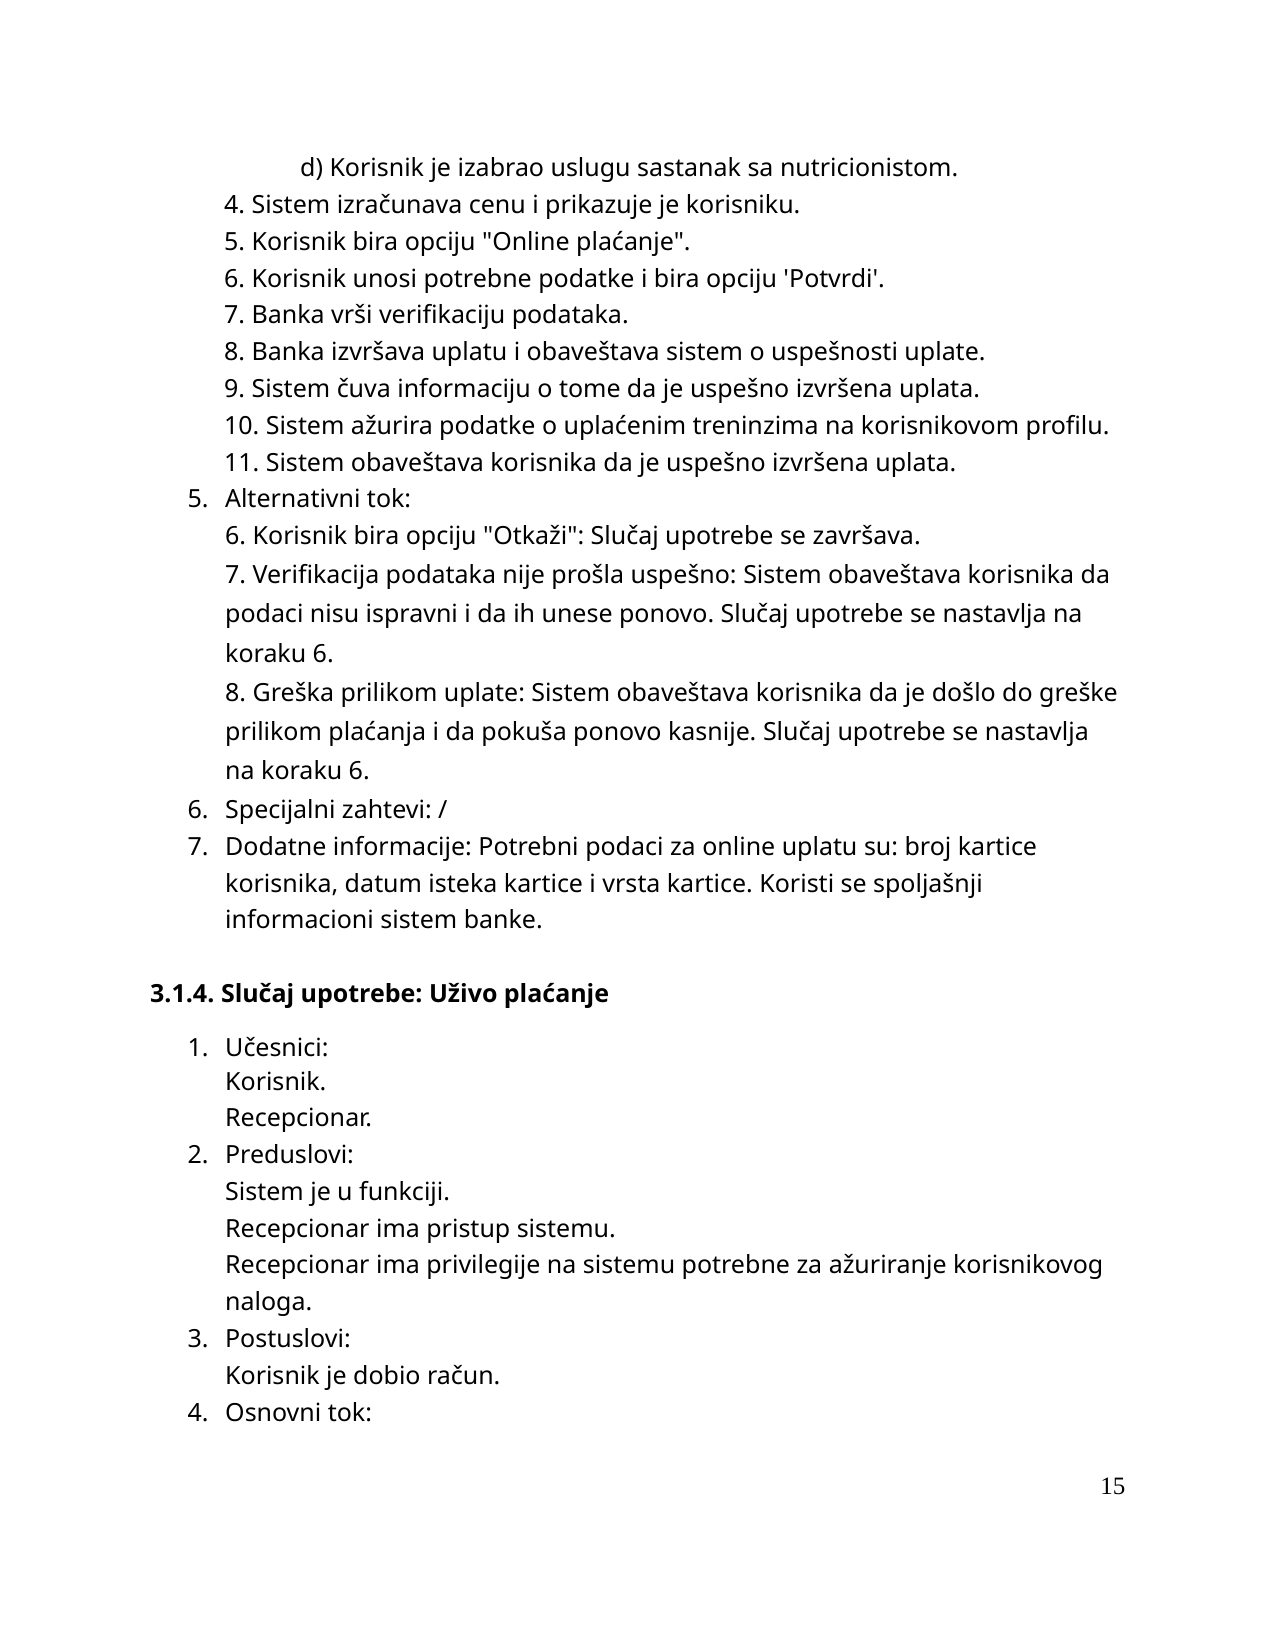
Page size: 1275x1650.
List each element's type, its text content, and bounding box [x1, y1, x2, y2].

list Recepcionar ima pristup sistemu. [225, 1210, 1125, 1244]
list Dodatne informacije: Potrebni podaci za online uplatu su: broj kartice korisnika, datum isteka kartice i vrsta kartice. Koristi se spoljašnji informacioni sistem banke. [187, 829, 1125, 936]
text 11. Sistem obaveštava korisnika da je uspešno izvršena uplata. [150, 444, 1125, 478]
text 3.1.4. Slučaj upotrebe: Uživo plaćanje [150, 976, 1125, 1010]
list Recepcionar. [225, 1100, 1125, 1134]
text 7. Banka vrši verifikaciju podataka. [150, 297, 1125, 331]
list Postuslovi: [187, 1321, 1125, 1355]
text 10. Sistem ažurira podatke o uplaćenim treninzima na korisnikovom profilu. [150, 407, 1125, 441]
list Osnovni tok: [187, 1394, 1125, 1428]
list 6. Korisnik bira opciju "Otkaži": Slučaj upotrebe se završava. [225, 518, 1125, 552]
text 4. Sistem izračunava cenu i prikazuje je korisniku. [150, 187, 1125, 221]
list Specijalni zahtevi: / [187, 792, 1125, 826]
list Korisnik je dobio račun. [225, 1357, 1125, 1391]
list Recepcionar ima privilegije na sistemu potrebne za ažuriranje korisnikovog naloga. [225, 1247, 1125, 1318]
list Korisnik. [225, 1063, 1125, 1097]
text 8. Greška prilikom uplate: Sistem obaveštava korisnika da je došlo do greške prilikom plaćanja i da pokuša ponovo kasnije. Slučaj upotrebe se nastavlja na koraku 6. [225, 674, 1125, 787]
text 8. Banka izvršava uplatu i obaveštava sistem o uspešnosti uplate. [150, 334, 1125, 368]
list Preduslovi: [187, 1137, 1125, 1171]
text 7. Verifikacija podataka nije prošla uspešno: Sistem obaveštava korisnika da podaci nisu ispravni i da ih unese ponovo. Slučaj upotrebe se nastavlja na koraku 6. [225, 557, 1125, 669]
text 9. Sistem čuva informaciju o tome da je uspešno izvršena uplata. [150, 371, 1125, 405]
list Sistem je u funkciji. [225, 1173, 1125, 1208]
list Alternativni tok: [187, 481, 1125, 515]
text d) Korisnik je izabrao uslugu sastanak sa nutricionistom. [300, 150, 1125, 184]
list Učesnici: [187, 1029, 1125, 1063]
text 5. Korisnik bira opciju "Online plaćanje". [150, 223, 1125, 258]
text 6. Korisnik unosi potrebne podatke i bira opciju 'Potvrdi'. [150, 260, 1125, 294]
